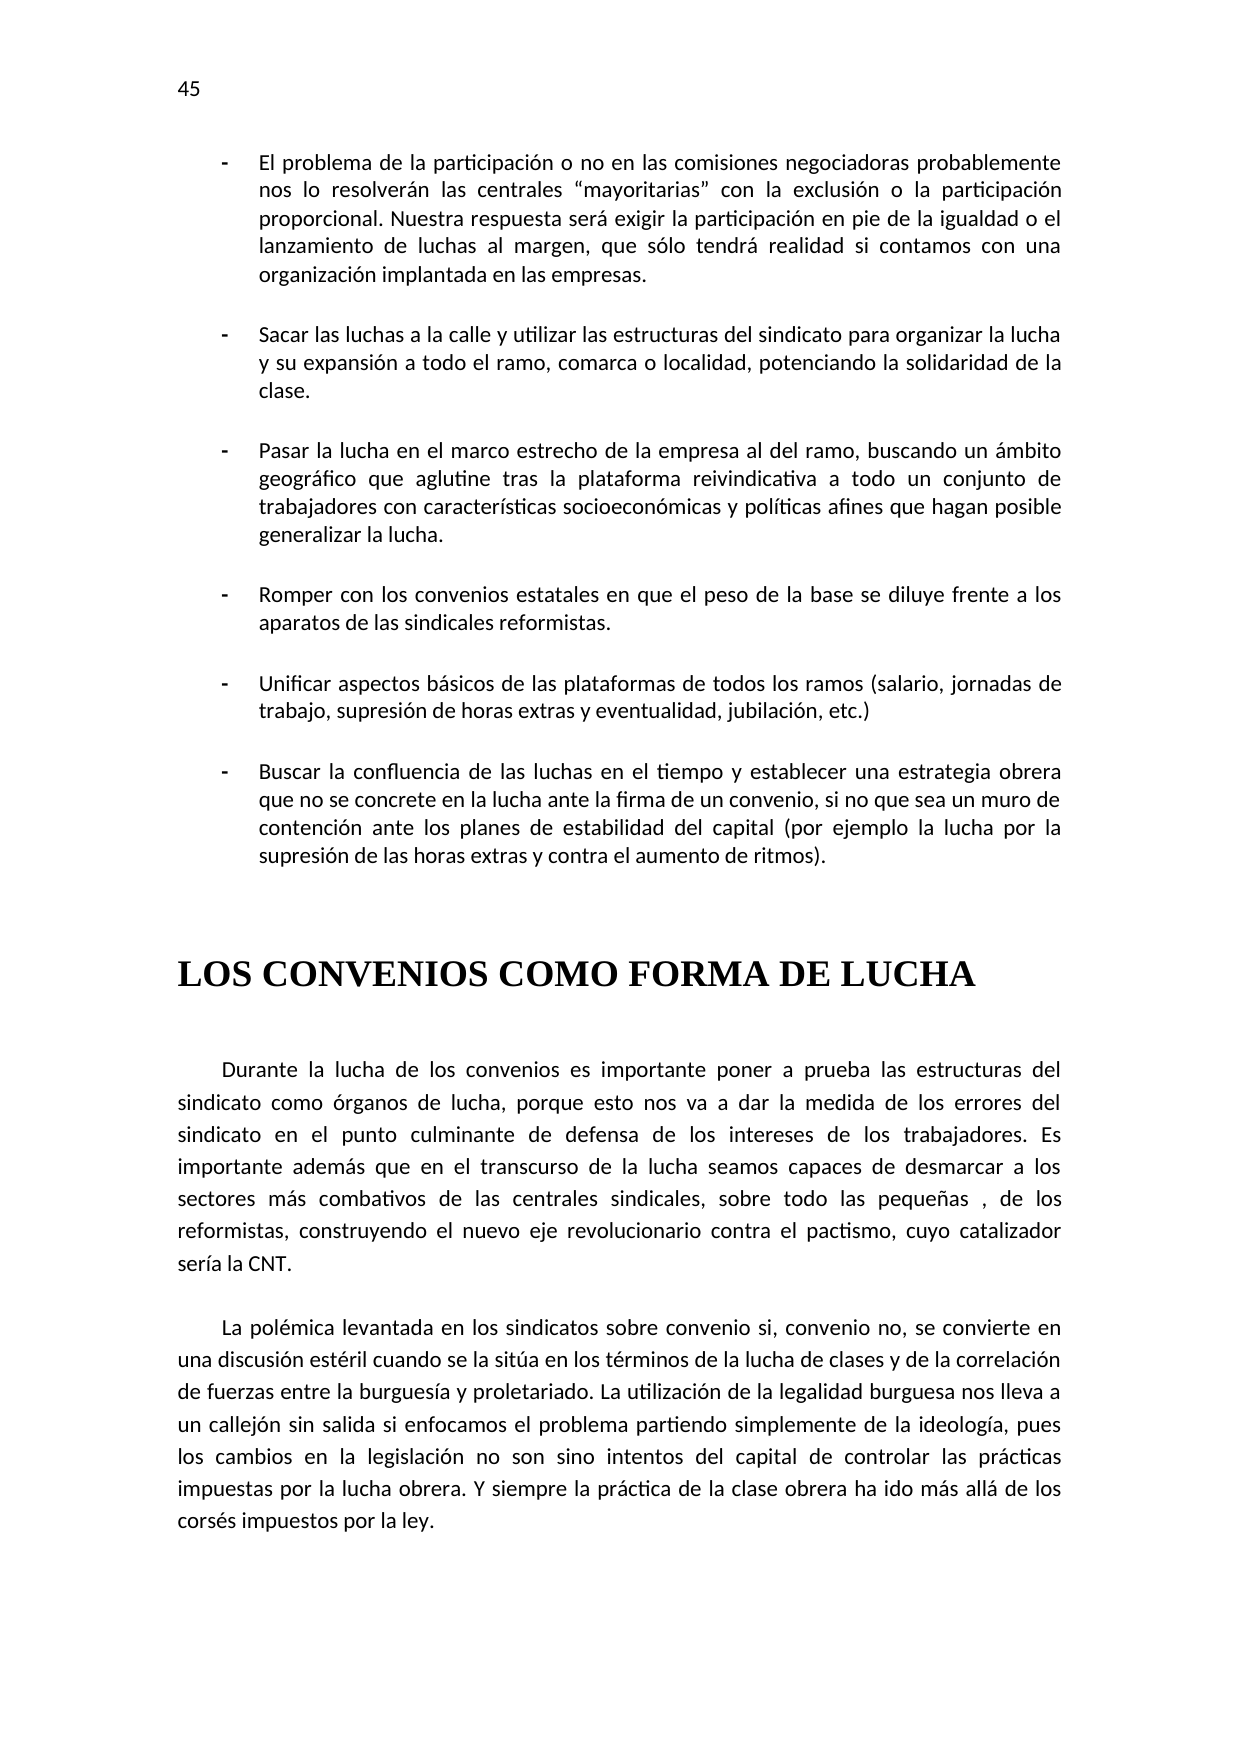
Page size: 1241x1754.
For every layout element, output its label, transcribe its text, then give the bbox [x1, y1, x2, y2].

list La polémica levantada en los sindicatos sobre convenio si, convenio no, se convierte en una discusión estéril cuando se la sitúa en los términos de la lucha de clases y de la correlación de fuerzas entre la burguesía y proletariado. La utilización de la legalidad burguesa nos lleva a un callejón sin salida si enfocamos el problema partiendo simplemente de la ideología, pues los cambios en la legislación no son sino intentos del capital de controlar las prácticas impuestas por la lucha obrera. Y siempre la práctica de la clase obrera ha ido más allá de los corsés impuestos por la ley. [177, 1313, 1063, 1534]
list Unificar aspectos básicos de las plataformas de todos los ramos (salario, jornadas de trabajo, supresión de horas extras y eventualidad, jubilación, etc.) [221, 669, 1063, 725]
list El problema de la participación o no en las comisiones negociadoras probablemente nos lo resolverán las centrales “mayoritarias” con la exclusión o la participación proporcional. Nuestra respuesta será exigir la participación en pie de la igualdad o el lanzamiento de luchas al margen, que sólo tendrá realidad si contamos con una organización implantada en las empresas. [221, 148, 1063, 288]
list Buscar la confluencia de las luchas en el tiempo y establecer una estrategia obrera que no se concrete en la lucha ante la firma de un convenio, si no que sea un muro de contención ante los planes de estabilidad del capital (por ejemplo la lucha por la supresión de las horas extras y contra el aumento de ritmos). [221, 757, 1063, 869]
list Sacar las luchas a la calle y utilizar las estructuras del sindicato para organizar la lucha y su expansión a todo el ramo, comarca o localidad, potenciando la solidaridad de la clase. [221, 320, 1063, 404]
list Durante la lucha de los convenios es importante poner a prueba las estructuras del sindicato como órganos de lucha, porque esto nos va a dar la medida de los errores del sindicato en el punto culminante de defensa de los intereses de los trabajadores. Es importante además que en el transcurso de la lucha seamos capaces de desmarcar a los sectores más combativos de las centrales sindicales, sobre todo las pequeñas , de los reformistas, construyendo el nuevo eje revolucionario contra el pactismo, cuyo catalizador sería la CNT. [177, 1056, 1063, 1277]
list Pasar la lucha en el marco estrecho de la empresa al del ramo, buscando un ámbito geográfico que aglutine tras la plataforma reivindicativa a todo un conjunto de trabajadores con características socioeconómicas y políticas afines que hagan posible generalizar la lucha. [221, 436, 1063, 548]
subtitle LOS CONVENIOS COMO FORMA DE LUCHA [177, 951, 1063, 994]
list Romper con los convenios estatales en que el peso de la base se diluye frente a los aparatos de las sindicales reformistas. [221, 580, 1063, 636]
